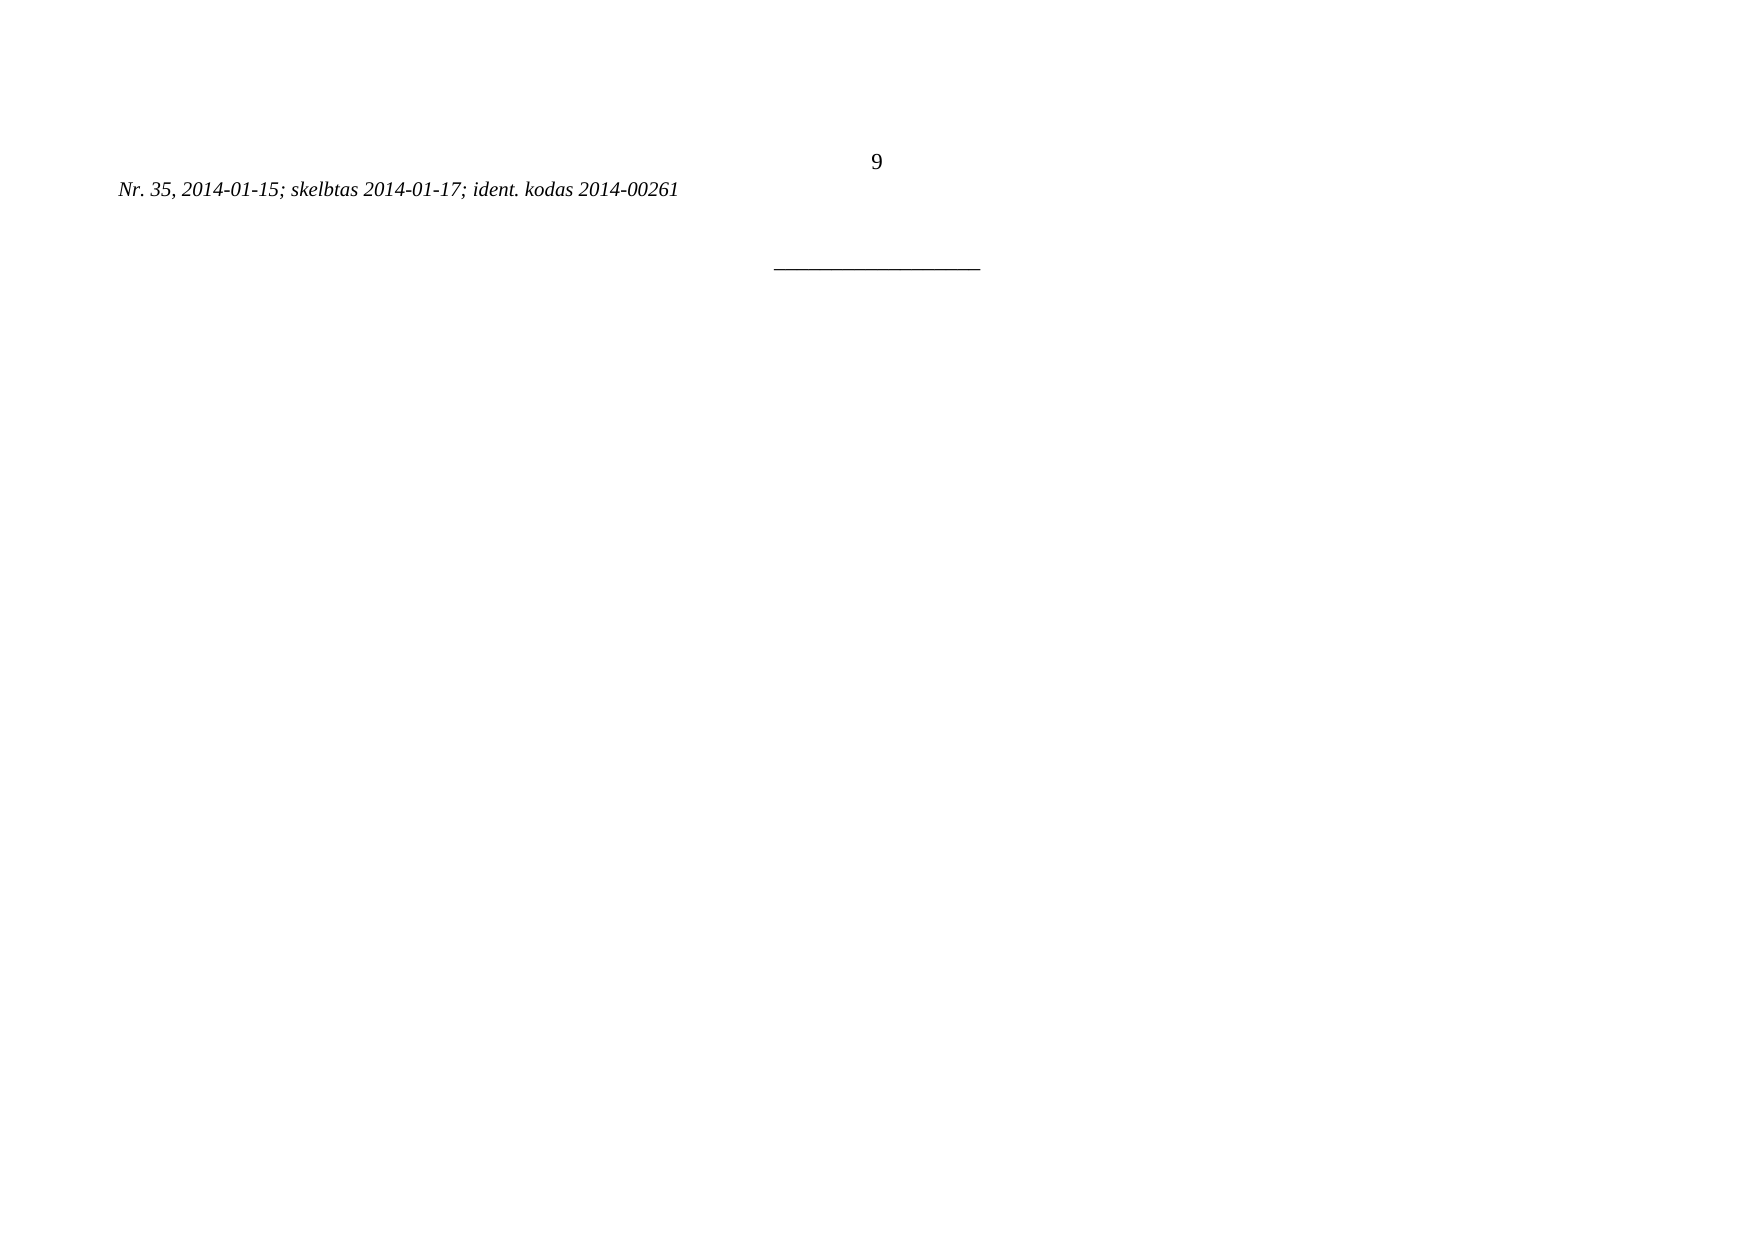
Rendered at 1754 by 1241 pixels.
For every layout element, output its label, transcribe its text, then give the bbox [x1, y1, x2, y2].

text –––––––––––––––––– [118, 254, 1636, 280]
text Nr. 35, 2014-01-15; skelbtas 2014-01-17; ident. kodas 2014-00261 [118, 177, 1636, 201]
